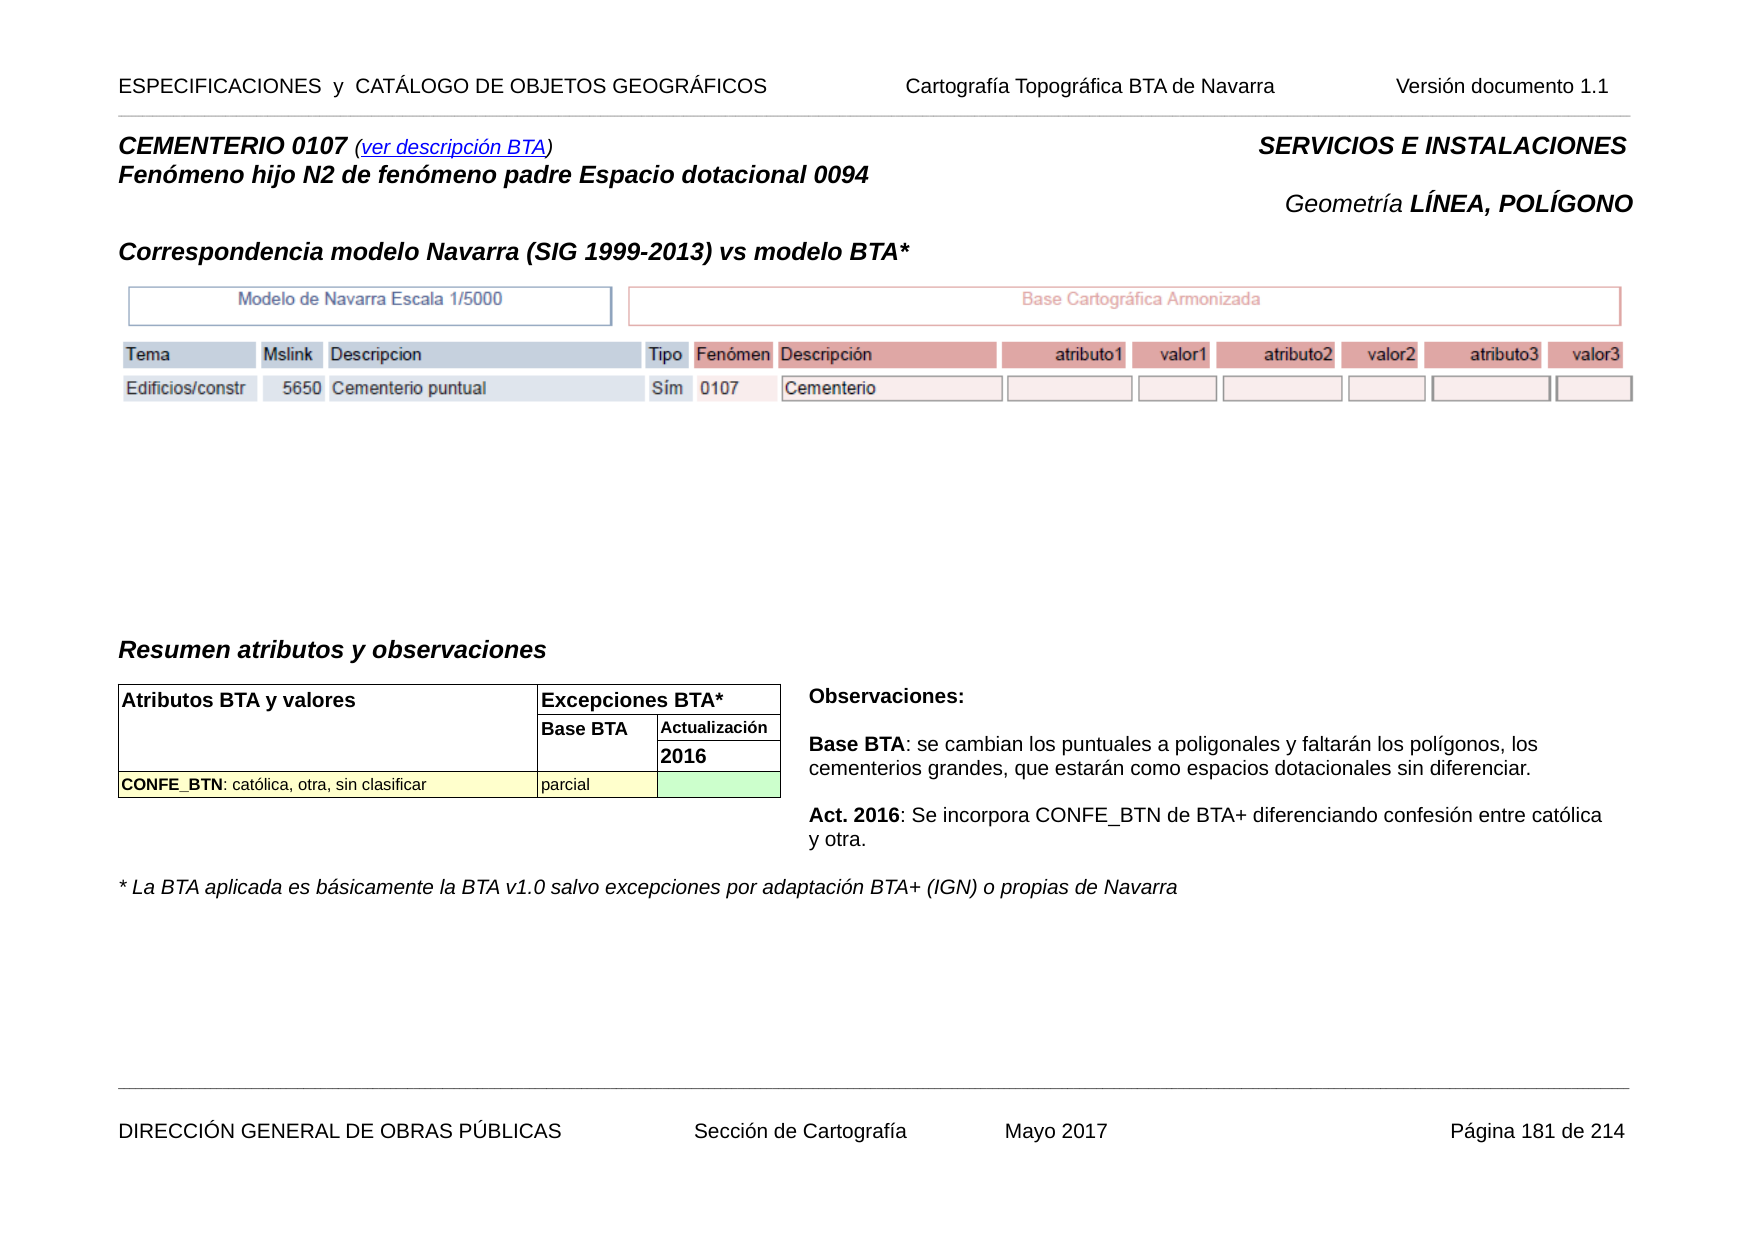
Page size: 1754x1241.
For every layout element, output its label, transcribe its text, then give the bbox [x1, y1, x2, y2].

table_header Observaciones: Base BTA: se cambian los puntuales a poligonales y faltarán los polígonos, los cementerios grandes, que estarán como espacios dotacionales sin diferenciar. Act. 2016: Se incorpora CONFE_BTN de BTA+ diferenciando confesión entre católica y otra. [797, 684, 1618, 851]
table_cell Actualización [658, 715, 780, 740]
table_cell Base BTA [538, 715, 657, 771]
text Resumen atributos y observaciones [118, 636, 1636, 664]
table_header [107, 684, 797, 851]
text Geometría LÍNEA, POLÍGONO [118, 189, 1636, 218]
table_cell 2016 [658, 741, 780, 771]
table_header Atributos BTA y valores [119, 685, 537, 771]
text Correspondencia modelo Navarra (SIG 1999-2013) vs modelo BTA* [118, 237, 1636, 266]
text * La BTA aplicada es básicamente la BTA v1.0 salvo excepciones por adaptación BTA+ (IGN) o propias de Navarra [118, 875, 1636, 899]
table_cell CONFE_BTN: católica, otra, sin clasificar [119, 772, 537, 797]
text CEMENTERIO 0107 (ver descripción BTA) SERVICIOS E INSTALACIONES [118, 131, 1636, 160]
picture [118, 284, 1636, 406]
table_cell [658, 772, 780, 797]
table_header Excepciones BTA* [538, 685, 780, 714]
text Fenómeno hijo N2 de fenómeno padre Espacio dotacional 0094 [118, 160, 1636, 189]
table_cell parcial [538, 772, 657, 797]
